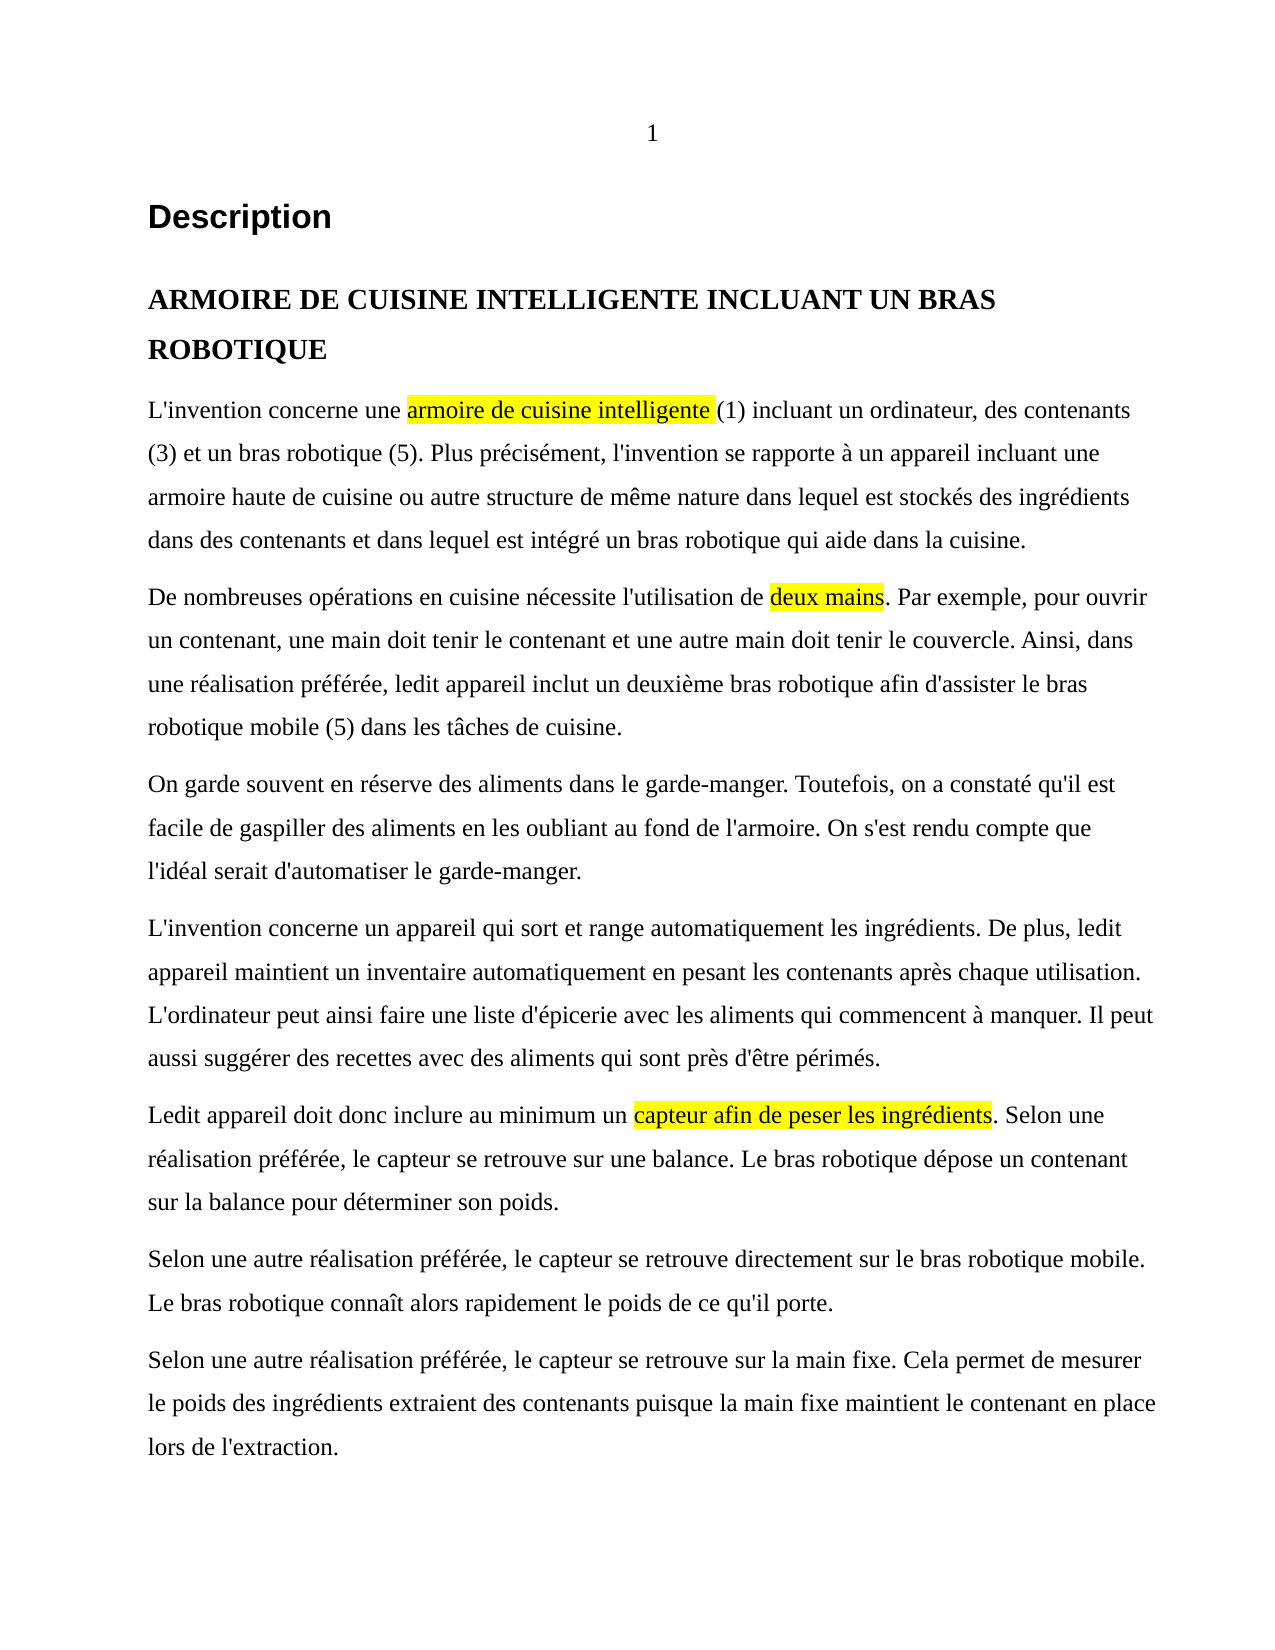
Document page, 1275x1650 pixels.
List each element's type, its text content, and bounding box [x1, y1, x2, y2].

text Ledit appareil doit donc inclure au minimum un capteur afin de peser les ingrédients. Selon une réalisation préférée, le capteur se retrouve sur une balance. Le bras robotique dépose un contenant sur la balance pour déterminer son poids. [148, 1101, 1157, 1216]
text On garde souvent en réserve des aliments dans le garde-manger. Toutefois, on a constaté qu'il est facile de gaspiller des aliments en les oubliant au fond de l'armoire. On s'est rendu compte que l'idéal serait d'automatiser le garde-manger. [148, 769, 1157, 884]
text L'invention concerne une armoire de cuisine intelligente (1) incluant un ordinateur, des contenants (3) et un bras robotique (5). Plus précisément, l'invention se rapporte à un appareil incluant une armoire haute de cuisine ou autre structure de même nature dans lequel est stockés des ingrédients dans des contenants et dans lequel est intégré un bras robotique qui aide dans la cuisine. [148, 395, 1157, 553]
text Selon une autre réalisation préférée, le capteur se retrouve sur la main fixe. Cela permet de mesurer le poids des ingrédients extraient des contenants puisque la main fixe maintient le contenant en place lors de l'extraction. [148, 1345, 1157, 1460]
text L'invention concerne un appareil qui sort et range automatiquement les ingrédients. De plus, ledit appareil maintient un inventaire automatiquement en pesant les contenants après chaque utilisation. L'ordinateur peut ainsi faire une liste d'épicerie avec les aliments qui commencent à manquer. Il peut aussi suggérer des recettes avec des aliments qui sont près d'être périmés. [148, 913, 1157, 1072]
subtitle Description [148, 197, 1157, 236]
text De nombreuses opérations en cuisine nécessite l'utilisation de deux mains. Par exemple, pour ouvrir un contenant, une main doit tenir le contenant et une autre main doit tenir le couvercle. Ainsi, dans une réalisation préférée, ledit appareil inclut un deuxième bras robotique afin d'assister le bras robotique mobile (5) dans les tâches de cuisine. [148, 582, 1157, 741]
text Selon une autre réalisation préférée, le capteur se retrouve directement sur le bras robotique mobile. Le bras robotique connaît alors rapidement le poids de ce qu'il porte. [148, 1244, 1157, 1316]
subtitle ARMOIRE DE CUISINE INTELLIGENTE INCLUANT UN BRAS ROBOTIQUE [148, 282, 1157, 366]
